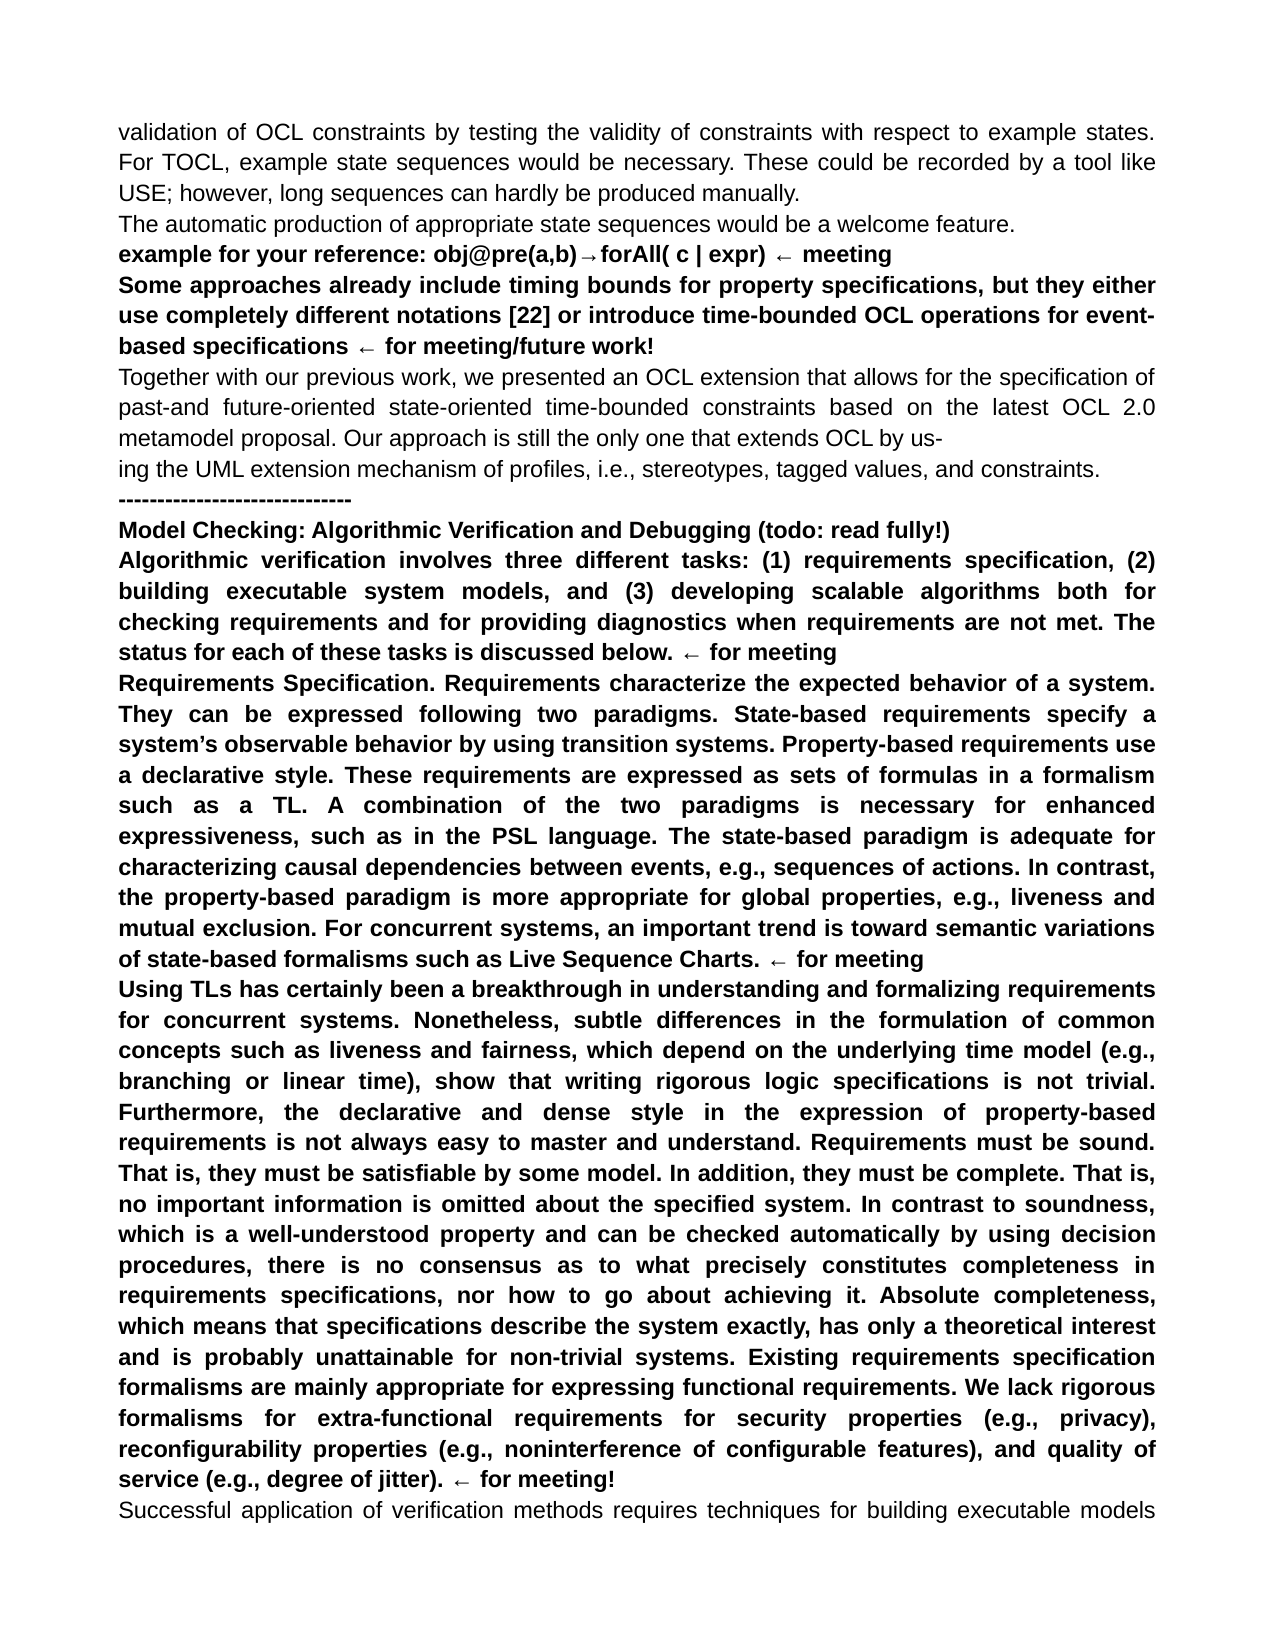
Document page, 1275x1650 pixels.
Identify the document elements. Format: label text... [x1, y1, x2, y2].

text Using TLs has certainly been a breakthrough in understanding and formalizing requirements for concurrent systems. Nonetheless, subtle differences in the formulation of common concepts such as liveness and fairness, which depend on the underlying time model (e.g., branching or linear time), show that writing rigorous logic specifications is not trivial. Furthermore, the declarative and dense style in the expression of property-based requirements is not always easy to master and understand. Requirements must be sound. That is, they must be satisfiable by some model. In addition, they must be complete. That is, no important information is omitted about the specified system. In contrast to soundness, which is a well-understood property and can be checked automatically by using decision procedures, there is no consensus as to what precisely constitutes completeness in requirements specifications, nor how to go about achieving it. Absolute completeness, which means that specifications describe the system exactly, has only a theoretical interest and is probably unattainable for non-trivial systems. Existing requirements specification formalisms are mainly appropriate for expressing functional requirements. We lack rigorous formalisms for extra-functional requirements for security properties (e.g., privacy), reconfigurability properties (e.g., noninterference of configurable features), and quality of service (e.g., degree of jitter). ← for meeting! [118, 976, 1157, 1492]
text Model Checking: Algorithmic Verification and Debugging (todo: read fully!) [118, 516, 1157, 543]
text The automatic production of appropriate state sequences would be a welcome feature. [118, 210, 1157, 237]
text Together with our previous work, we presented an OCL extension that allows for the specification of past-and future-oriented state-oriented time-bounded constraints based on the latest OCL 2.0 metamodel proposal. Our approach is still the only one that extends OCL by us- [118, 363, 1157, 451]
text validation of OCL constraints by testing the validity of constraints with respect to example states. For TOCL, example state sequences would be necessary. These could be recorded by a tool like USE; however, long sequences can hardly be produced manually. [118, 118, 1157, 206]
text Algorithmic verification involves three different tasks: (1) requirements specification, (2) building executable system models, and (3) developing scalable algorithms both for checking requirements and for providing diagnostics when requirements are not met. The status for each of these tasks is discussed below. ← for meeting [118, 547, 1157, 666]
text example for your reference: obj@pre(a,b)→forAll( c | expr) ← meeting [118, 241, 1157, 267]
text Some approaches already include timing bounds for property specifications, but they either use completely different notations [22] or introduce time-bounded OCL operations for event-based specifications ← for meeting/future work! [118, 271, 1157, 359]
text Successful application of verification methods requires techniques for building executable models [118, 1496, 1157, 1523]
text ing the UML extension mechanism of profiles, i.e., stereotypes, tagged values, and constraints. [118, 455, 1157, 482]
text Requirements Specification. Requirements characterize the expected behavior of a system. They can be expressed following two paradigms. State-based requirements specify a system’s observable behavior by using transition systems. Property-based requirements use a declarative style. These requirements are expressed as sets of formulas in a formalism such as a TL. A combination of the two paradigms is necessary for enhanced expressiveness, such as in the PSL language. The state-based paradigm is adequate for characterizing causal dependencies between events, e.g., sequences of actions. In contrast, the property-based paradigm is more appropriate for global properties, e.g., liveness and mutual exclusion. For concurrent systems, an important trend is toward semantic variations of state-based formalisms such as Live Sequence Charts. ← for meeting [118, 669, 1157, 972]
text ------------------------------ [118, 486, 1157, 512]
